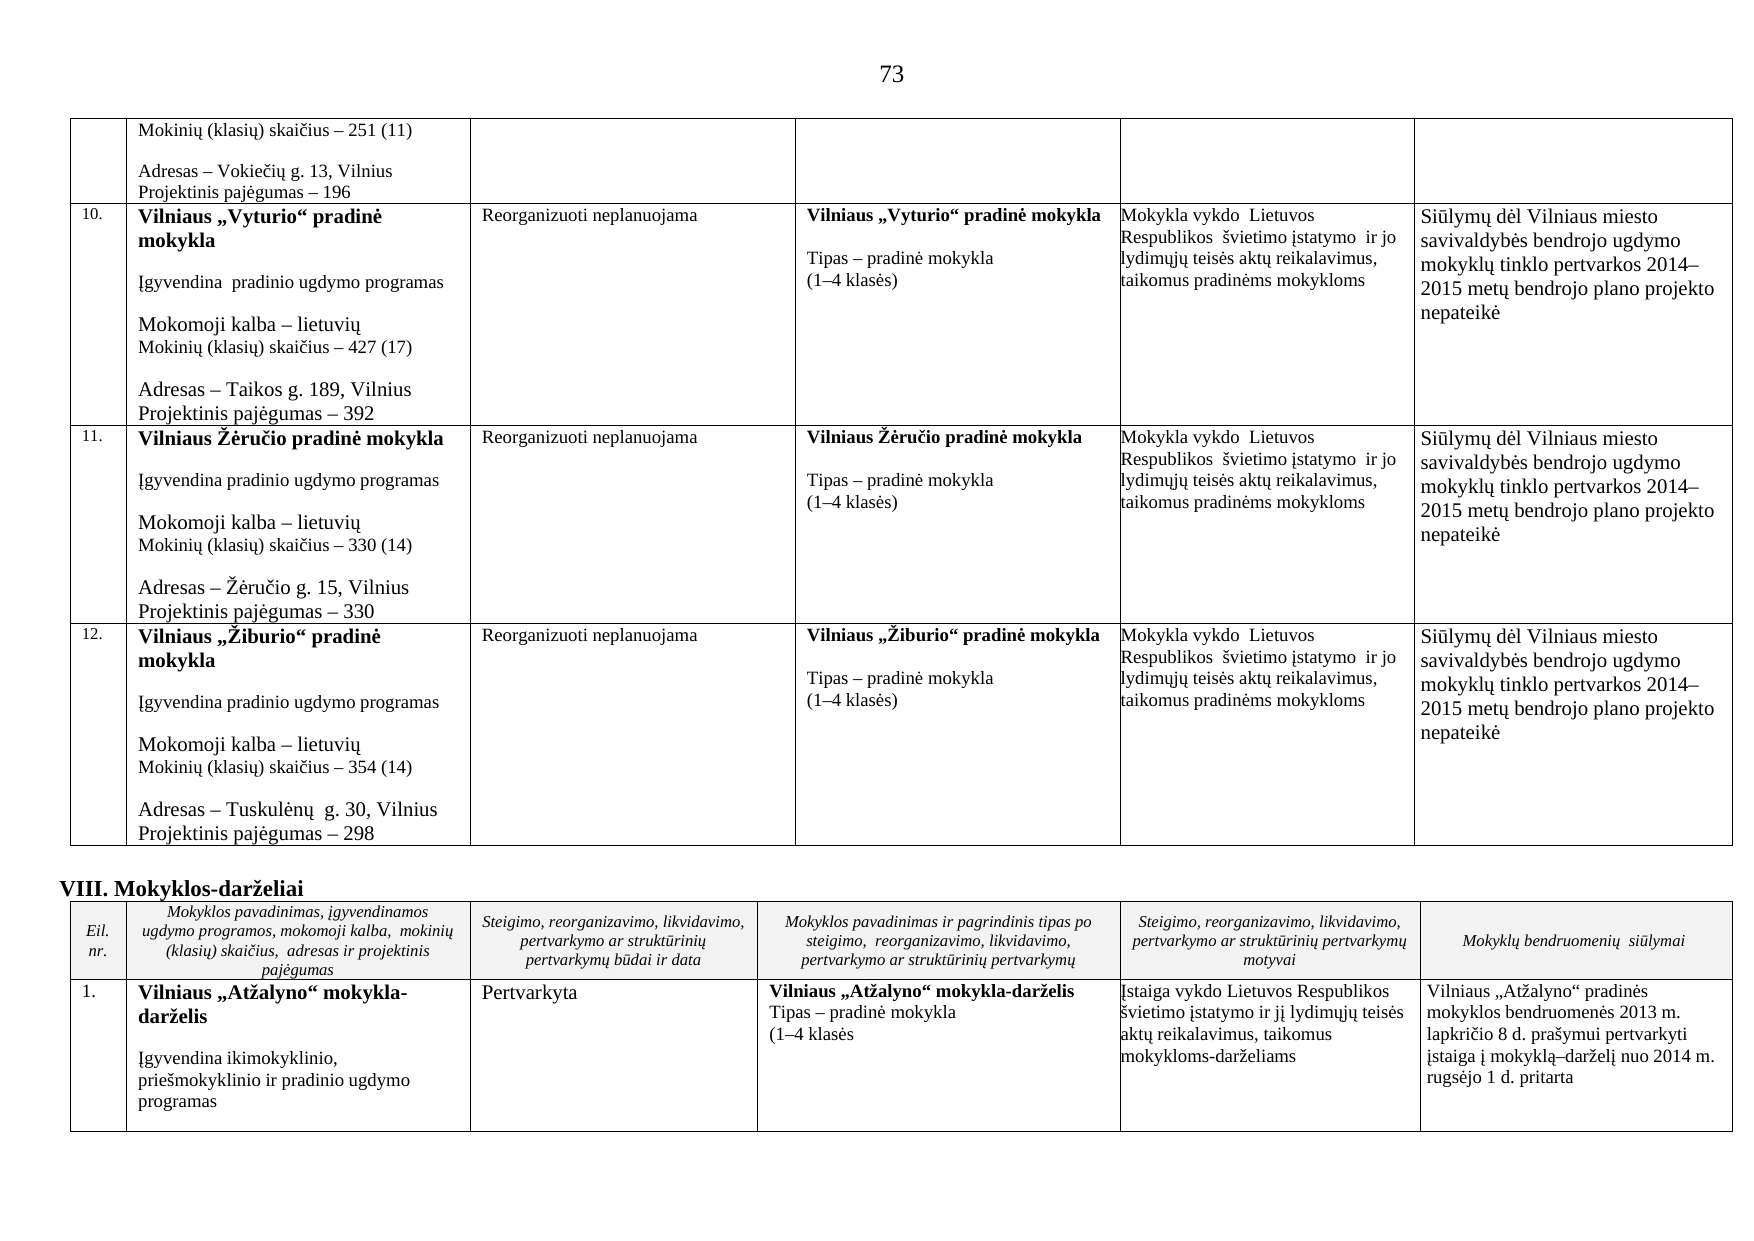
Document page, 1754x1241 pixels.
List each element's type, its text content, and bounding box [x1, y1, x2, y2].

table_cell Vilniaus „Atžalyno“ mokykla-darželis Įgyvendina ikimokyklinio, priešmokyklinio ir pradinio ugdymo programas [127, 980, 470, 1131]
table_cell 12. [71, 624, 126, 845]
table_cell [1121, 119, 1414, 203]
table_cell Mokykla vykdo Lietuvos Respublikos švietimo įstatymo ir jo lydimųjų teisės aktų reikalavimus, taikomus pradinėms mokykloms [1121, 426, 1414, 623]
table_cell Vilniaus „Žiburio“ pradinė mokykla Įgyvendina pradinio ugdymo programas Mokomoji kalba – lietuvių Mokinių (klasių) skaičius – 354 (14) Adresas – Tuskulėnų g. 30, Vilnius Projektinis pajėgumas – 298 [127, 624, 470, 845]
table_cell Reorganizuoti neplanuojama [471, 204, 795, 425]
table_cell Reorganizuoti neplanuojama [471, 426, 795, 623]
table_cell [71, 119, 126, 203]
table_header Mokyklos pavadinimas, įgyvendinamos ugdymo programos, mokomoji kalba, mokinių (klasių) skaičius, adresas ir projektinis pajėgumas [127, 902, 470, 979]
table_cell Vilniaus „Žiburio“ pradinė mokykla Tipas – pradinė mokykla (1–4 klasės) [796, 624, 1120, 845]
table_cell [1415, 119, 1732, 203]
text VIII. Mokyklos-darželiai [59, 875, 1724, 901]
table_cell Vilniaus Žėručio pradinė mokykla Įgyvendina pradinio ugdymo programas Mokomoji kalba – lietuvių Mokinių (klasių) skaičius – 330 (14) Adresas – Žėručio g. 15, Vilnius Projektinis pajėgumas – 330 [127, 426, 470, 623]
table_cell Vilniaus „Atžalyno“ mokykla-darželis Tipas – pradinė mokykla (1–4 klasės [758, 980, 1120, 1131]
table_cell Reorganizuoti neplanuojama [471, 624, 795, 845]
table_cell Vilniaus Žėručio pradinė mokykla Tipas – pradinė mokykla (1–4 klasės) [796, 426, 1120, 623]
table_header Mokyklos pavadinimas ir pagrindinis tipas po steigimo, reorganizavimo, likvidavimo, pertvarkymo ar struktūrinių pertvarkymų [758, 902, 1120, 979]
table_cell 10. [71, 204, 126, 425]
table_cell Vilniaus „Vyturio“ pradinė mokykla Tipas – pradinė mokykla (1–4 klasės) [796, 204, 1120, 425]
table_header Steigimo, reorganizavimo, likvidavimo, pertvarkymo ar struktūrinių pertvarkymų būdai ir data [471, 902, 757, 979]
table_header Steigimo, reorganizavimo, likvidavimo, pertvarkymo ar struktūrinių pertvarkymų motyvai [1121, 902, 1420, 979]
table_cell Įstaiga vykdo Lietuvos Respublikos švietimo įstatymo ir jį lydimųjų teisės aktų reikalavimus, taikomus mokykloms-darželiams [1121, 980, 1420, 1131]
table_cell Siūlymų dėl Vilniaus miesto savivaldybės bendrojo ugdymo mokyklų tinklo pertvarkos 2014–2015 metų bendrojo plano projekto nepateikė [1415, 624, 1732, 845]
table_cell Siūlymų dėl Vilniaus miesto savivaldybės bendrojo ugdymo mokyklų tinklo pertvarkos 2014–2015 metų bendrojo plano projekto nepateikė [1415, 426, 1732, 623]
table_cell Vilniaus „Atžalyno“ pradinės mokyklos bendruomenės 2013 m. lapkričio 8 d. prašymui pertvarkyti įstaiga į mokyklą–darželį nuo 2014 m. rugsėjo 1 d. pritarta [1421, 980, 1732, 1131]
table_cell 11. [71, 426, 126, 623]
table_cell Mokykla vykdo Lietuvos Respublikos švietimo įstatymo ir jo lydimųjų teisės aktų reikalavimus, taikomus pradinėms mokykloms [1121, 204, 1414, 425]
table_cell Mokinių (klasių) skaičius – 251 (11) Adresas – Vokiečių g. 13, Vilnius Projektinis pajėgumas – 196 [127, 119, 470, 203]
table_cell Mokykla vykdo Lietuvos Respublikos švietimo įstatymo ir jo lydimųjų teisės aktų reikalavimus, taikomus pradinėms mokykloms [1121, 624, 1414, 845]
table_header Mokyklų bendruomenių siūlymai [1421, 902, 1732, 979]
table_cell [796, 119, 1120, 203]
table_cell Siūlymų dėl Vilniaus miesto savivaldybės bendrojo ugdymo mokyklų tinklo pertvarkos 2014–2015 metų bendrojo plano projekto nepateikė [1415, 204, 1732, 425]
table_cell Vilniaus „Vyturio“ pradinė mokykla Įgyvendina pradinio ugdymo programas Mokomoji kalba – lietuvių Mokinių (klasių) skaičius – 427 (17) Adresas – Taikos g. 189, Vilnius Projektinis pajėgumas – 392 [127, 204, 470, 425]
table_header Eil. nr. [71, 902, 126, 979]
table_cell [471, 119, 795, 203]
table_cell 1. [71, 980, 126, 1131]
table_cell Pertvarkyta [471, 980, 757, 1131]
